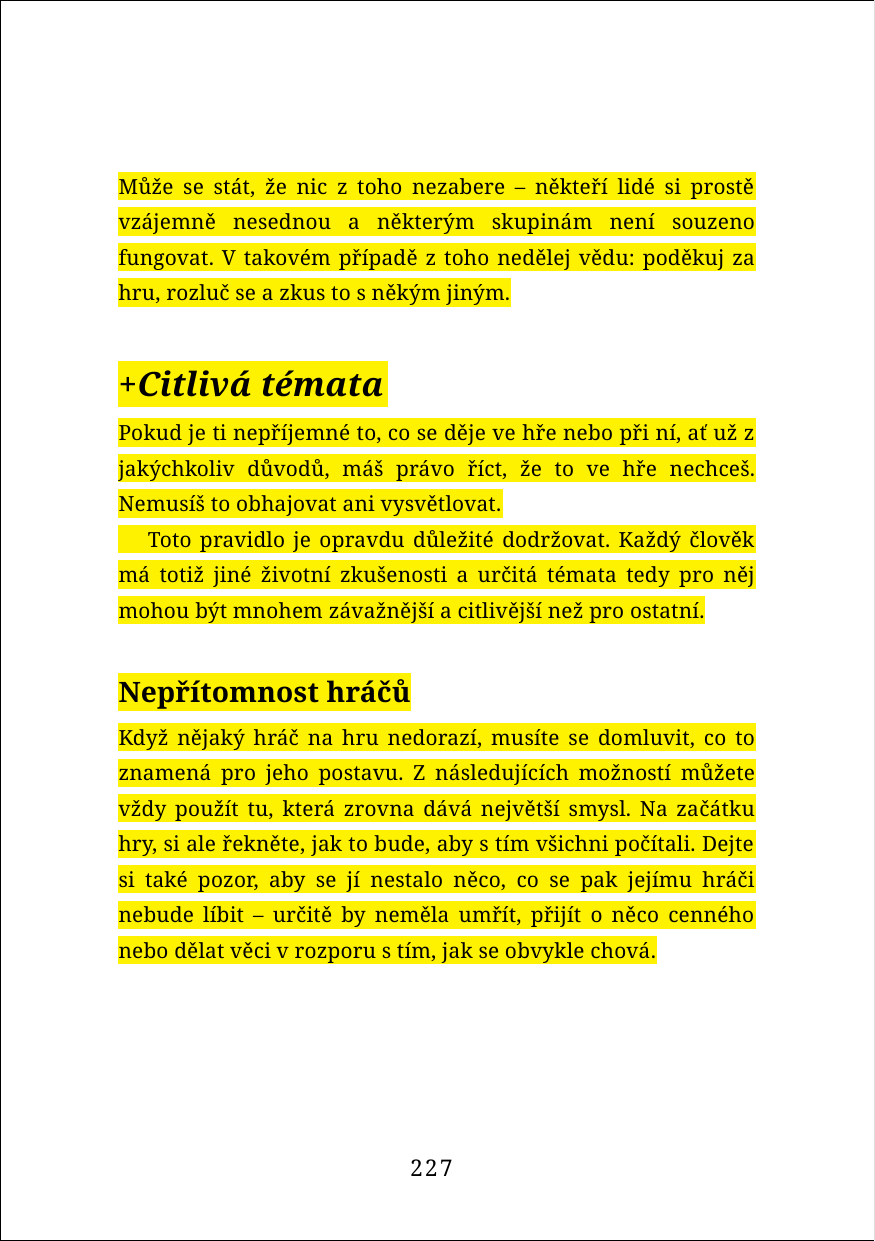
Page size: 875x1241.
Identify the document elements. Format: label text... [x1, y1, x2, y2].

text Když nějaký hráč na hru nedorazí, musíte se domluvit, co to znamená pro jeho postavu. Z následujících možností můžete vždy použít tu, která zrovna dává největší smysl. Na začátku hry, si ale řekněte, jak to bude, aby s tím všichni počítali. Dejte si také pozor, aby se jí nestalo něco, co se pak jejímu hráči nebude líbit – určitě by neměla umřít, přijít o něco cenného nebo dělat věci v rozporu s tím, jak se obvykle chová. [118, 723, 756, 964]
text Pokud je ti nepříjemné to, co se děje ve hře nebo při ní, ať už z jakýchkoliv důvodů, máš právo říct, že to ve hře nechceš. Nemusíš to obhajovat ani vysvětlovat. Toto pravidlo je opravdu důležité dodržovat. Každý člověk má totiž jiné životní zkušenosti a určitá témata tedy pro něj mohou být mnohem závažnější a citlivější než pro ostatní. [118, 418, 756, 624]
subtitle Nepřítomnost hráčů [118, 673, 756, 711]
text Může se stát, že nic z toho nezabere – někteří lidé si prostě vzájemně nesednou a některým skupinám není souzeno fungovat. V takovém případě z toho nedělej vědu: poděkuj za hru, rozluč se a zkus to s někým jiným. [118, 172, 756, 307]
subtitle +Citlivá témata [118, 361, 756, 407]
